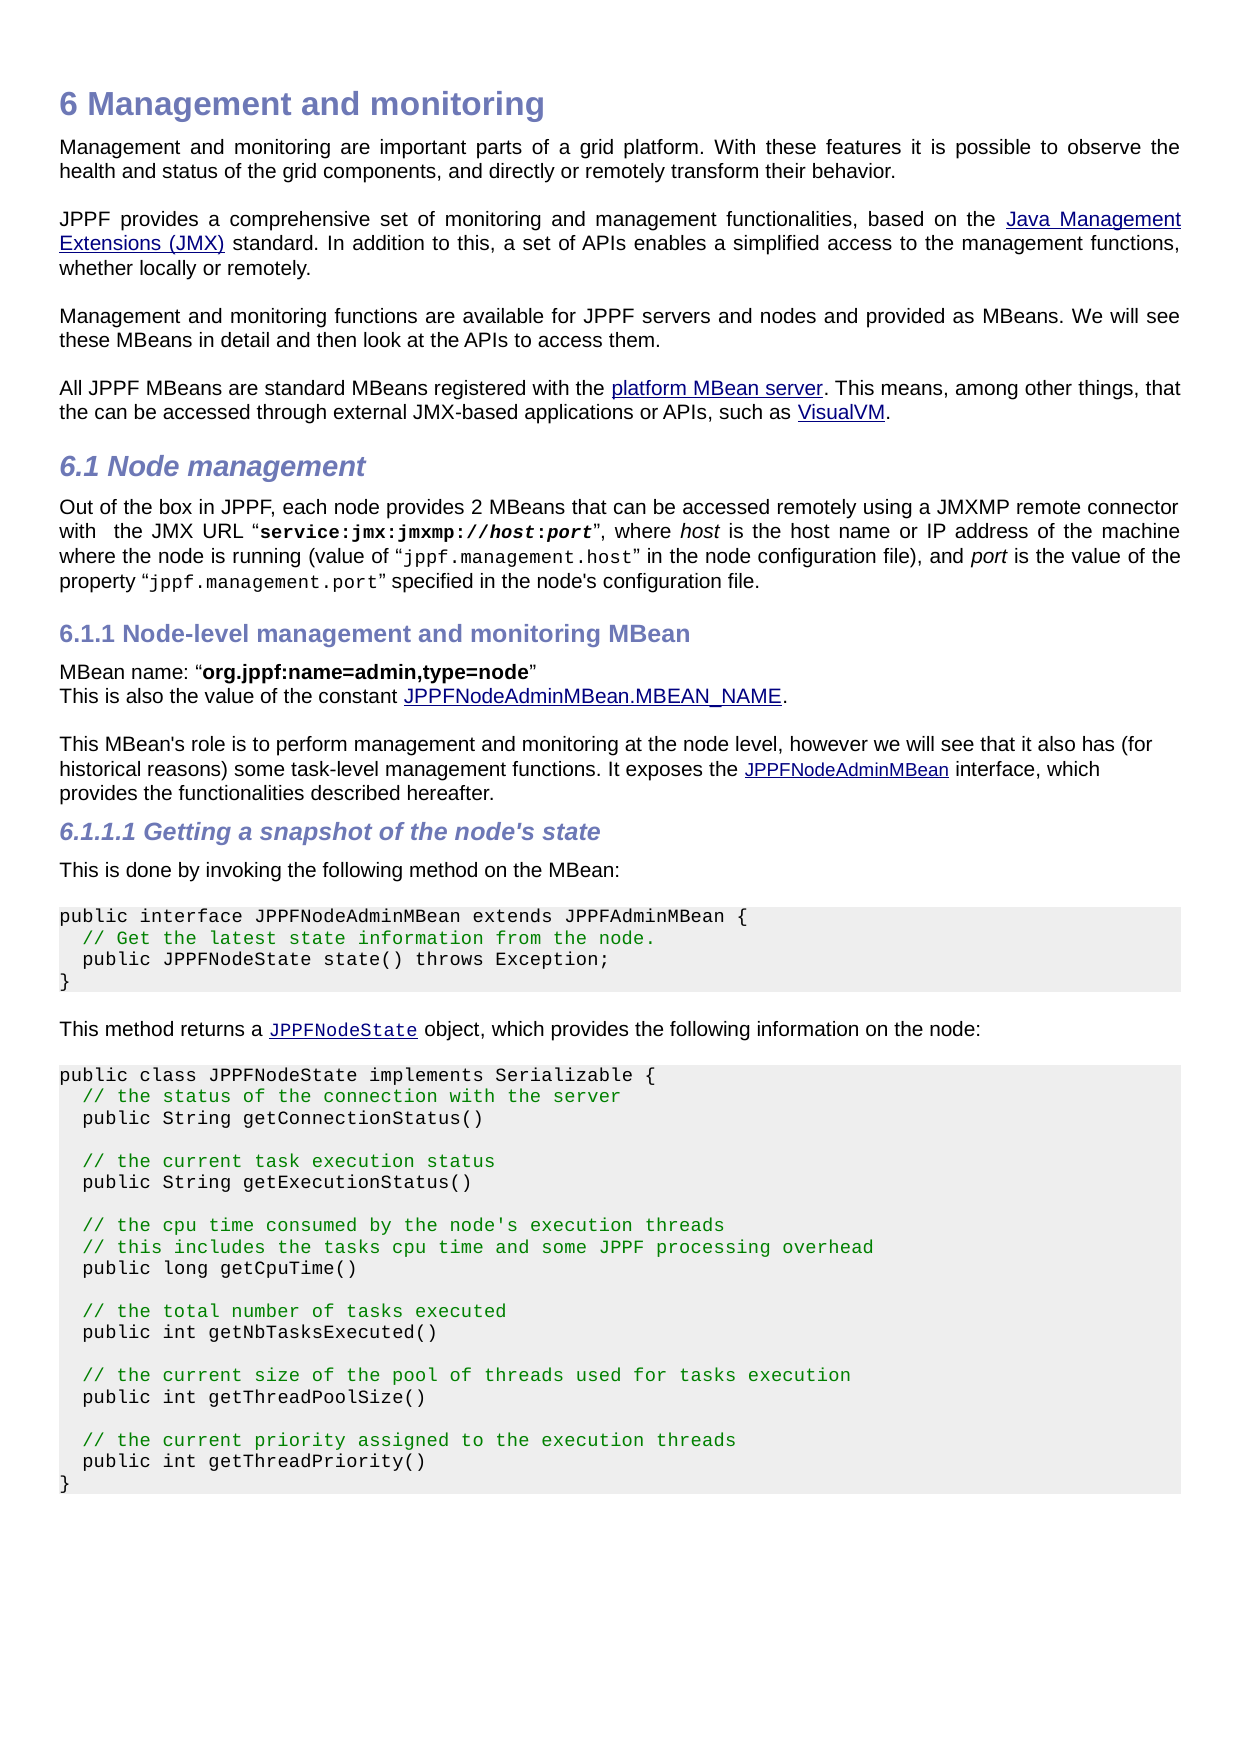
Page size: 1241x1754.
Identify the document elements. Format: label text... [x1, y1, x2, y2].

text // the current size of the pool of threads used for tasks execution [59, 1366, 1181, 1387]
text } [59, 971, 1181, 992]
text // the total number of tasks executed [59, 1301, 1181, 1323]
text // the current priority assigned to the execution threads [59, 1430, 1181, 1452]
text public interface JPPFNodeAdminMBean extends JPPFAdminMBean { [59, 907, 1181, 928]
text public int getThreadPoolSize() [59, 1387, 1181, 1409]
text MBean name: “org.jppf:name=admin,type=node” [59, 660, 1181, 684]
text Management and monitoring are important parts of a grid platform. With these features it is possible to observe the health and status of the grid components, and directly or remotely transform their behavior. [59, 135, 1181, 183]
text Management and monitoring functions are available for JPPF servers and nodes and provided as MBeans. We will see these MBeans in detail and then look at the APIs to access them. [59, 303, 1181, 352]
text // the cpu time consumed by the node's execution threads [59, 1216, 1181, 1237]
subtitle Node-level management and monitoring MBean [59, 619, 1181, 648]
subtitle Management and monitoring [59, 84, 1181, 123]
text This is done by invoking the following method on the MBean: [59, 858, 1181, 882]
text // Get the latest state information from the node. [59, 928, 1181, 949]
text public String getConnectionStatus() [59, 1108, 1181, 1130]
text public int getNbTasksExecuted() [59, 1323, 1181, 1344]
text This is also the value of the constant JPPFNodeAdminMBean.MBEAN_NAME. [59, 684, 1181, 708]
text public int getThreadPriority() [59, 1452, 1181, 1473]
text // the current task execution status [59, 1151, 1181, 1173]
text public JPPFNodeState state() throws Exception; [59, 949, 1181, 971]
subtitle Node management [59, 449, 1181, 482]
subtitle Getting a snapshot of the node's state [59, 817, 1181, 846]
text // this includes the tasks cpu time and some JPPF processing overhead [59, 1237, 1181, 1258]
text public String getExecutionStatus() [59, 1173, 1181, 1194]
text This MBean's role is to perform management and monitoring at the node level, however we will see that it also has (for historical reasons) some task-level management functions. It exposes the JPPFNodeAdminMBean interface, which provides the functionalities described hereafter. [59, 732, 1181, 804]
text This method returns a JPPFNodeState object, which provides the following information on the node: [59, 1016, 1181, 1041]
text // the status of the connection with the server [59, 1087, 1181, 1108]
text } [59, 1473, 1181, 1494]
text public class JPPFNodeState implements Serializable { [59, 1065, 1181, 1087]
text public long getCpuTime() [59, 1258, 1181, 1280]
text JPPF provides a comprehensive set of monitoring and management functionalities, based on the Java Management Extensions (JMX) standard. In addition to this, a set of APIs enables a simplified access to the management functions, whether locally or remotely. [59, 207, 1181, 279]
text All JPPF MBeans are standard MBeans registered with the platform MBean server. This means, among other things, that the can be accessed through external JMX-based applications or APIs, such as VisualVM. [59, 376, 1181, 424]
text Out of the box in JPPF, each node provides 2 MBeans that can be accessed remotely using a JMXMP remote connector with the JMX URL “service:jmx:jmxmp://host:port”, where host is the host name or IP address of the machine where the node is running (value of “jppf.management.host” in the node configuration file), and port is the value of the property “jppf.management.port” specified in the node's configuration file. [59, 495, 1181, 594]
